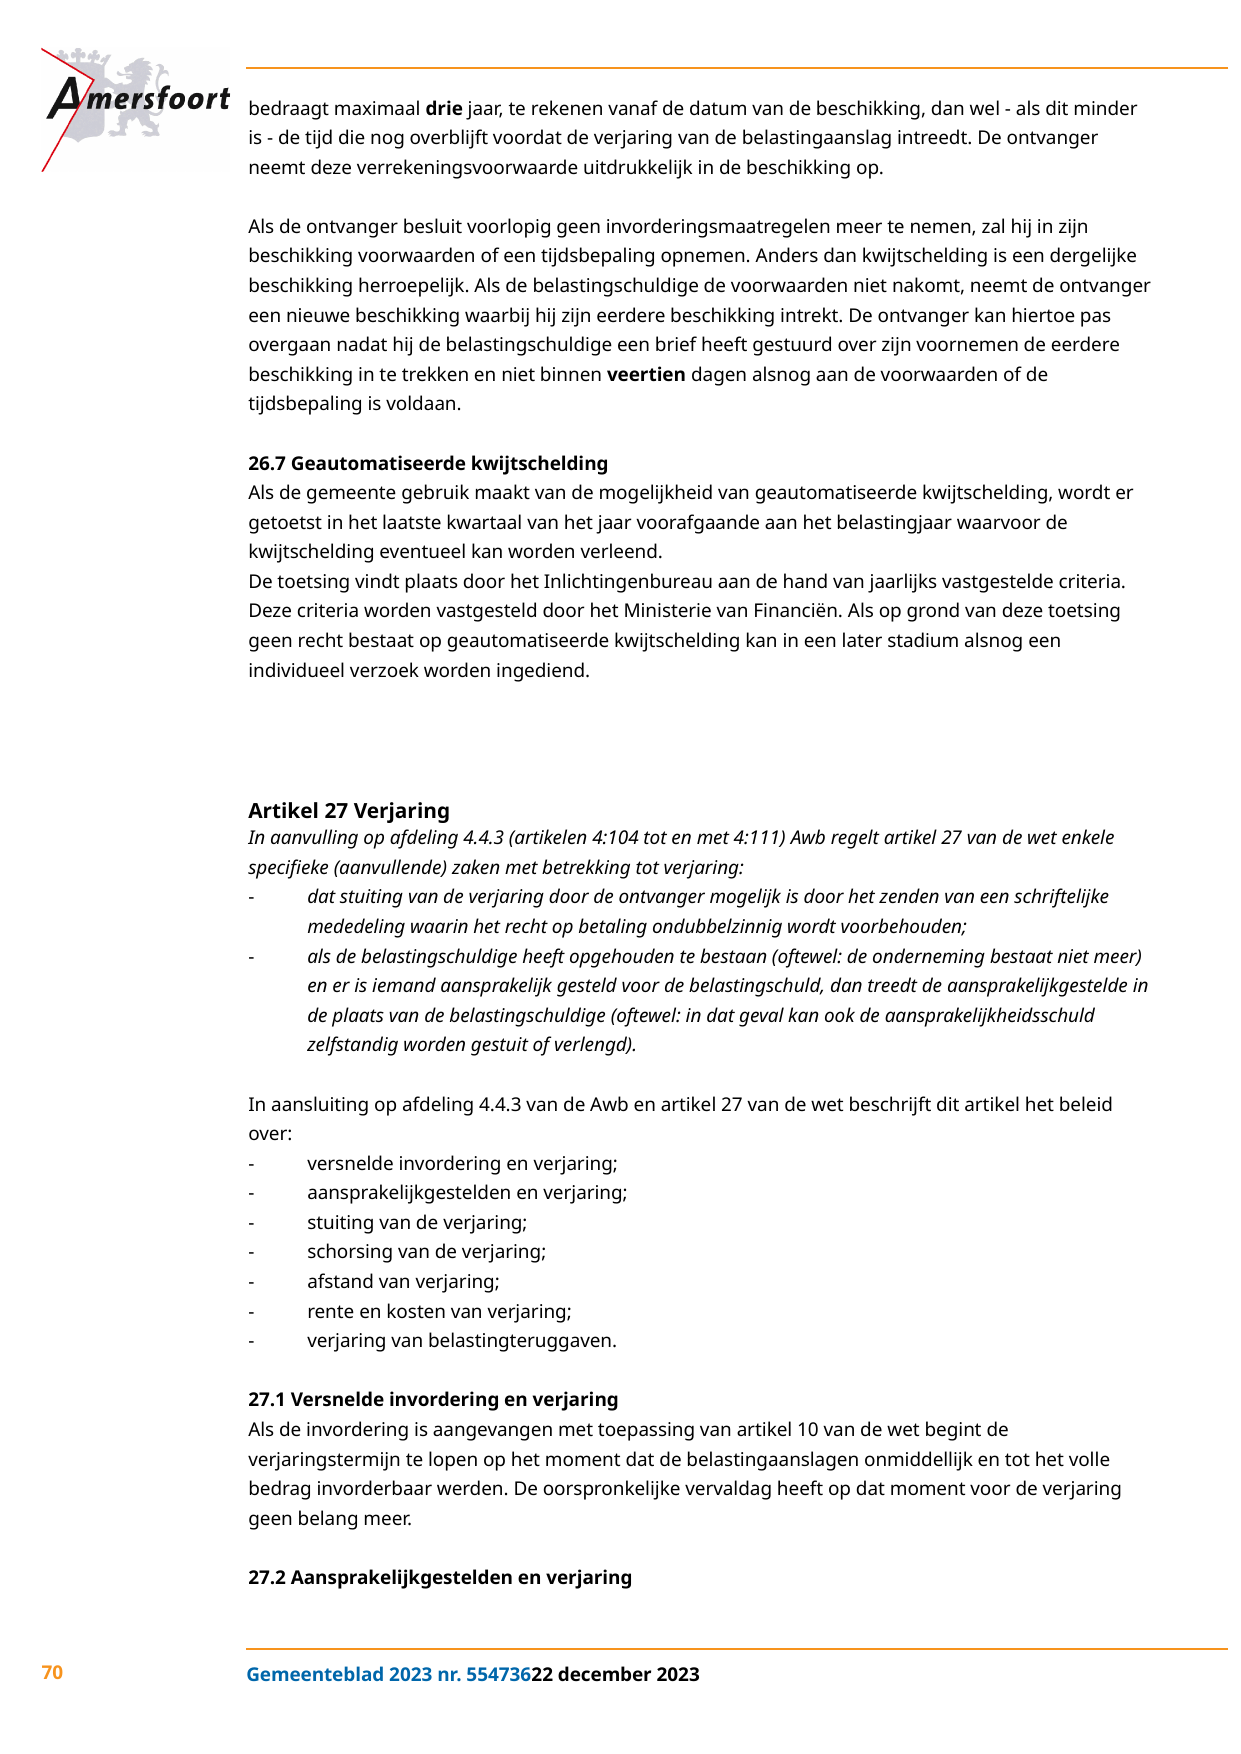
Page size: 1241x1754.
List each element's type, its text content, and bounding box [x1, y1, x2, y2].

text Artikel 27 Verjaring [248, 796, 1152, 824]
text Als de invordering is aangevangen met toepassing van artikel 10 van de wet begint de verjaringstermijn te lopen op het moment dat de belastingaanslagen onmiddellijk en tot het volle bedrag invorderbaar werden. De oorspronkelijke vervaldag heeft op dat moment voor de verjaring geen belang meer. [248, 1416, 1152, 1531]
picture [41, 47, 231, 172]
text 27.2 Aansprakelijkgestelden en verjaring [248, 1564, 1152, 1590]
text bedraagt maximaal drie jaar, te rekenen vanaf de datum van de beschikking, dan wel - als dit minder is - de tijd die nog overblijft voordat de verjaring van de belastingaanslag intreedt. De ontvanger neemt deze verrekeningsvoorwaarde uitdrukkelijk in de beschikking op. [248, 95, 1152, 180]
text Als de ontvanger besluit voorlopig geen invorderingsmaatregelen meer te nemen, zal hij in zijn beschikking voorwaarden of een tijdsbepaling opnemen. Anders dan kwijtschelding is een dergelijke beschikking herroepelijk. Als de belastingschuldige de voorwaarden niet nakomt, neemt de ontvanger een nieuwe beschikking waarbij hij zijn eerdere beschikking intrekt. De ontvanger kan hiertoe pas overgaan nadat hij de belastingschuldige een brief heeft gestuurd over zijn voornemen de eerdere beschikking in te trekken en niet binnen veertien dagen alsnog aan de voorwaarden of de tijdsbepaling is voldaan. [248, 213, 1152, 416]
list aansprakelijkgestelden en verjaring; [248, 1179, 1152, 1205]
text De toetsing vindt plaats door het Inlichtingenbureau aan de hand van jaarlijks vastgestelde criteria. Deze criteria worden vastgesteld door het Ministerie van Financiën. Als op grond van deze toetsing geen recht bestaat op geautomatiseerde kwijtschelding kan in een later stadium alsnog een individueel verzoek worden ingediend. [248, 568, 1152, 683]
list versnelde invordering en verjaring; [248, 1150, 1152, 1176]
list stuiting van de verjaring; [248, 1209, 1152, 1235]
list afstand van verjaring; [248, 1268, 1152, 1294]
text Als de gemeente gebruik maakt van de mogelijkheid van geautomatiseerde kwijtschelding, wordt er getoetst in het laatste kwartaal van het jaar voorafgaande aan het belastingjaar waarvoor de kwijtschelding eventueel kan worden verleend. [248, 479, 1152, 564]
list rente en kosten van verjaring; [248, 1298, 1152, 1323]
text 26.7 Geautomatiseerde kwijtschelding [248, 450, 1152, 476]
list schorsing van de verjaring; [248, 1239, 1152, 1264]
list verjaring van belastingteruggaven. [248, 1327, 1152, 1353]
text In aansluiting op afdeling 4.4.3 van de Awb en artikel 27 van de wet beschrijft dit artikel het beleid over: [248, 1091, 1152, 1146]
list dat stuiting van de verjaring door de ontvanger mogelijk is door het zenden van een schriftelijke mededeling waarin het recht op betaling ondubbelzinnig wordt voorbehouden; [248, 884, 1152, 939]
list als de belastingschuldige heeft opgehouden te bestaan (oftewel: de onderneming bestaat niet meer) en er is iemand aansprakelijk gesteld voor de belastingschuld, dan treedt de aansprakelijkgestelde in de plaats van de belastingschuldige (oftewel: in dat geval kan ook de aansprakelijkheidsschuld zelfstandig worden gestuit of verlengd). [248, 943, 1152, 1057]
text 27.1 Versnelde invordering en verjaring [248, 1387, 1152, 1412]
text In aanvulling op afdeling 4.4.3 (artikelen 4:104 tot en met 4:111) Awb regelt artikel 27 van de wet enkele specifieke (aanvullende) zaken met betrekking tot verjaring: [248, 824, 1152, 880]
